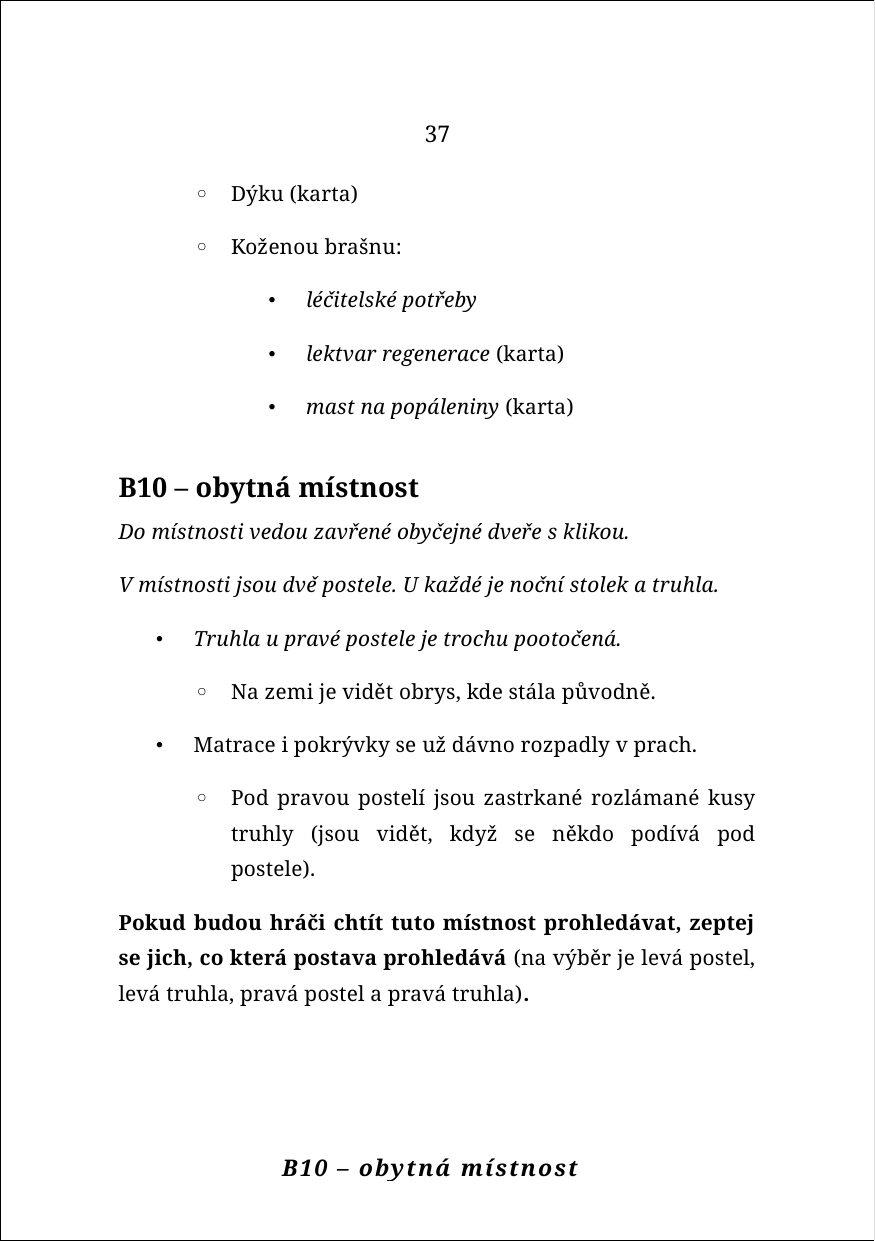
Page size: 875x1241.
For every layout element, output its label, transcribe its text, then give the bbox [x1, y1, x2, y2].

subtitle B10 – obytná místnost [118, 469, 756, 506]
list Truhla u pravé postele je trochu pootočená. [156, 624, 756, 652]
list Pod pravou postelí jsou zastrkané rozlámané kusy truhly (jsou vidět, když se někdo podívá pod postele). [193, 783, 756, 883]
list léčitelské potřeby [268, 285, 756, 314]
list lektvar regenerace (karta) [268, 339, 756, 367]
text Pokud budou hráči chtít tuto místnost prohledávat, zeptej se jich, co která postava prohledává (na výběr je levá postel, levá truhla, pravá postel a pravá truhla). [118, 908, 756, 1007]
text Do místnosti vedou zavřené obyčejné dveře s klikou. [118, 517, 756, 546]
list Koženou brašnu: [193, 232, 756, 261]
list Matrace i pokrývky se už dávno rozpadly v prach. [156, 730, 756, 759]
list mast na popáleniny (karta) [268, 392, 756, 420]
list Dýku (karta) [193, 179, 756, 207]
text V místnosti jsou dvě postele. U každé je noční stolek a truhla. [118, 571, 756, 599]
list Na zemi je vidět obrys, kde stála původně. [193, 677, 756, 706]
